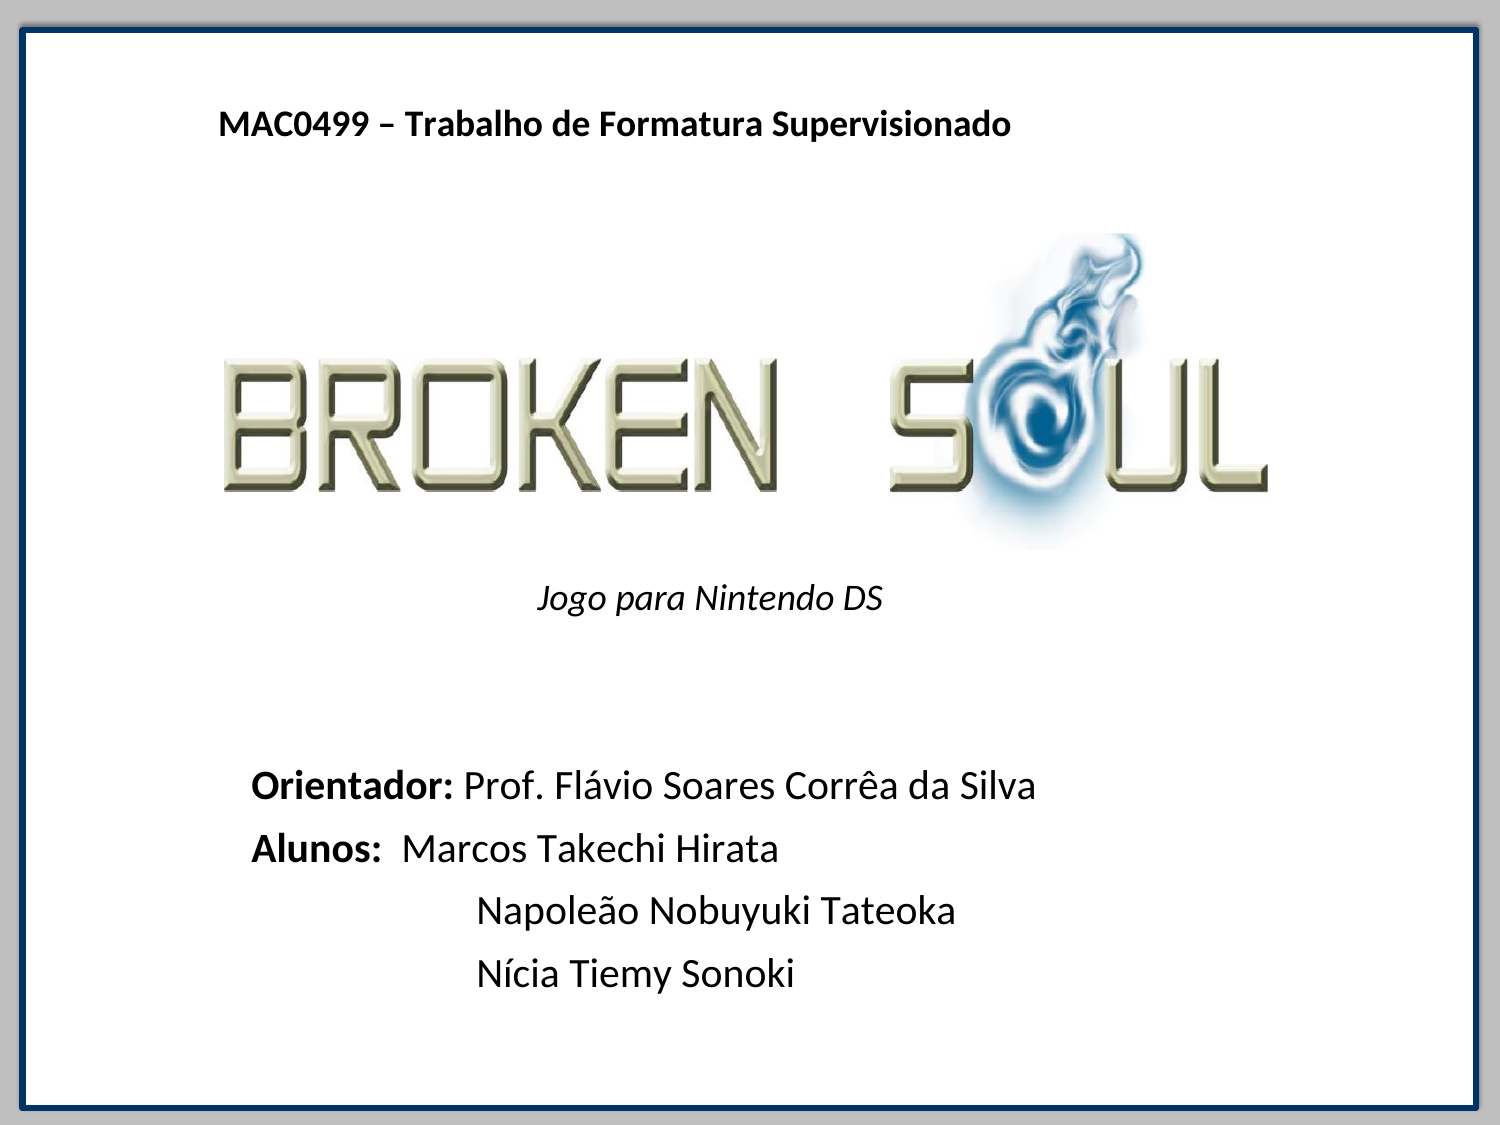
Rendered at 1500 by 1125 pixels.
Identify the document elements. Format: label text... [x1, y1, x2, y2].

text_box Jogo para Nintendo DS [537, 582, 963, 627]
picture [12, 15, 1487, 1116]
text_box MAC0499 – Trabalho de Formatura Supervisionado [218, 108, 1282, 153]
text_box [0, 0, 1500, 1125]
text_box Orientador: Prof. Flávio Soares Corrêa da Silva Alunos: Marcos Takechi Hirata Napoleão Nobuyuki Tateoka Nícia Tiemy Sonoki [251, 747, 1249, 1018]
